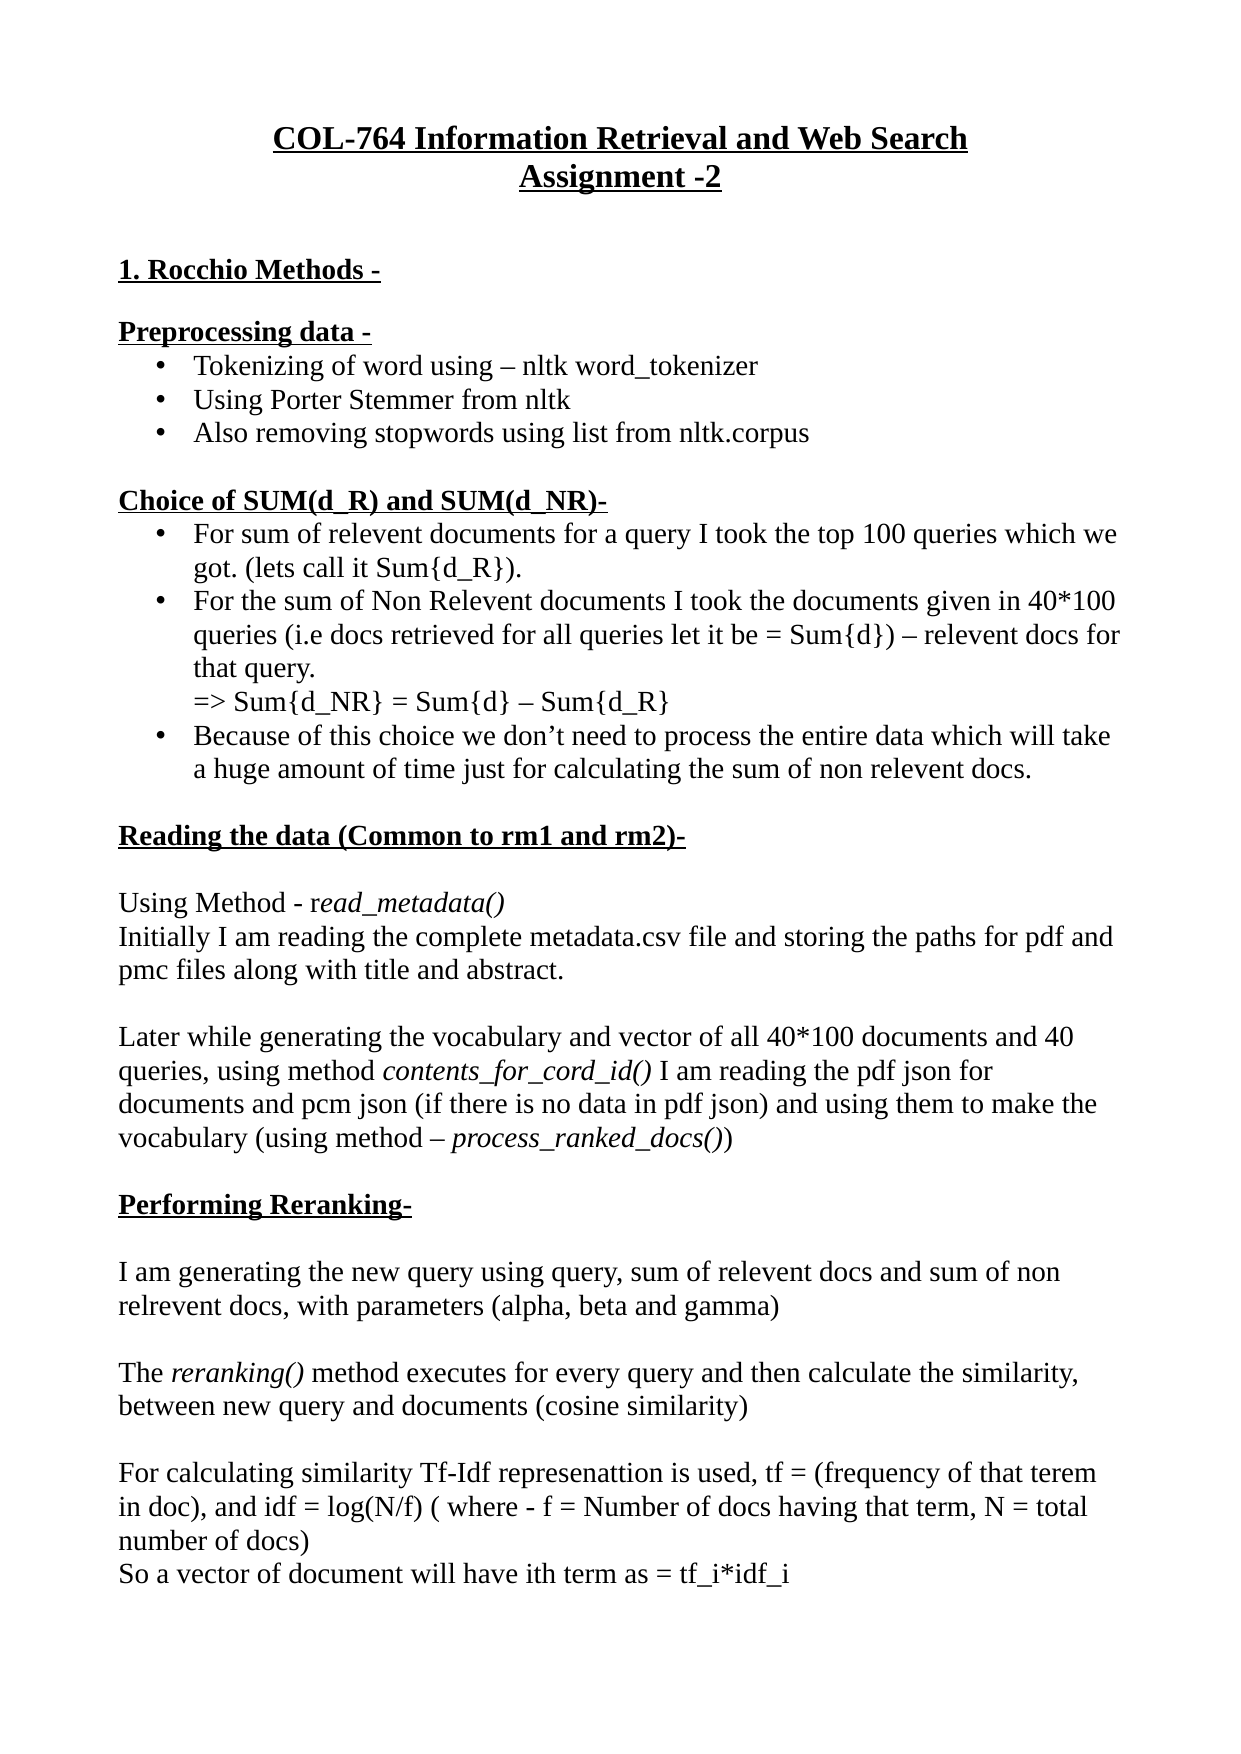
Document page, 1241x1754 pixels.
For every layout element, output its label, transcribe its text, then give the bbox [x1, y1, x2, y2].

text Later while generating the vocabulary and vector of all 40*100 documents and 40 queries, using method contents_for_cord_id() I am reading the pdf json for documents and pcm json (if there is no data in pdf json) and using them to make the vocabulary (using method – process_ranked_docs()) [118, 1019, 1122, 1154]
text I am generating the new query using query, sum of relevent docs and sum of non relrevent docs, with parameters (alpha, beta and gamma) [118, 1254, 1122, 1321]
list Because of this choice we don’t need to process the entire data which will take a huge amount of time just for calculating the sum of non relevent docs. [156, 718, 1122, 785]
text 1. Rocchio Methods - [118, 252, 1122, 286]
list Also removing stopwords using list from nltk.corpus [156, 415, 1122, 449]
list For the sum of Non Relevent documents I took the documents given in 40*100 queries (i.e docs retrieved for all queries let it be = Sum{d}) – relevent docs for that query. [156, 583, 1122, 684]
text The reranking() method executes for every query and then calculate the similarity, between new query and documents (cosine similarity) [118, 1355, 1122, 1422]
list => Sum{d_NR} = Sum{d} – Sum{d_R} [156, 684, 1122, 718]
text Reading the data (Common to rm1 and rm2)- [118, 818, 1122, 852]
text Performing Reranking- [118, 1187, 1122, 1221]
text Initially I am reading the complete metadata.csv file and storing the paths for pdf and pmc files along with title and abstract. [118, 919, 1122, 986]
text Preprocessing data - [118, 314, 1122, 348]
text COL-764 Information Retrieval and Web Search [118, 118, 1122, 156]
text So a vector of document will have ith term as = tf_i*idf_i [118, 1556, 1122, 1590]
text Using Method - read_metadata() [118, 885, 1122, 919]
list For sum of relevent documents for a query I took the top 100 queries which we got. (lets call it Sum{d_R}). [156, 516, 1122, 583]
text Assignment -2 [118, 156, 1122, 195]
list Using Porter Stemmer from nltk [156, 382, 1122, 415]
text Choice of SUM(d_R) and SUM(d_NR)- [118, 483, 1122, 516]
list Tokenizing of word using – nltk word_tokenizer [156, 348, 1122, 382]
text For calculating similarity Tf-Idf represenattion is used, tf = (frequency of that terem in doc), and idf = log(N/f) ( where - f = Number of docs having that term, N = total number of docs) [118, 1456, 1122, 1556]
